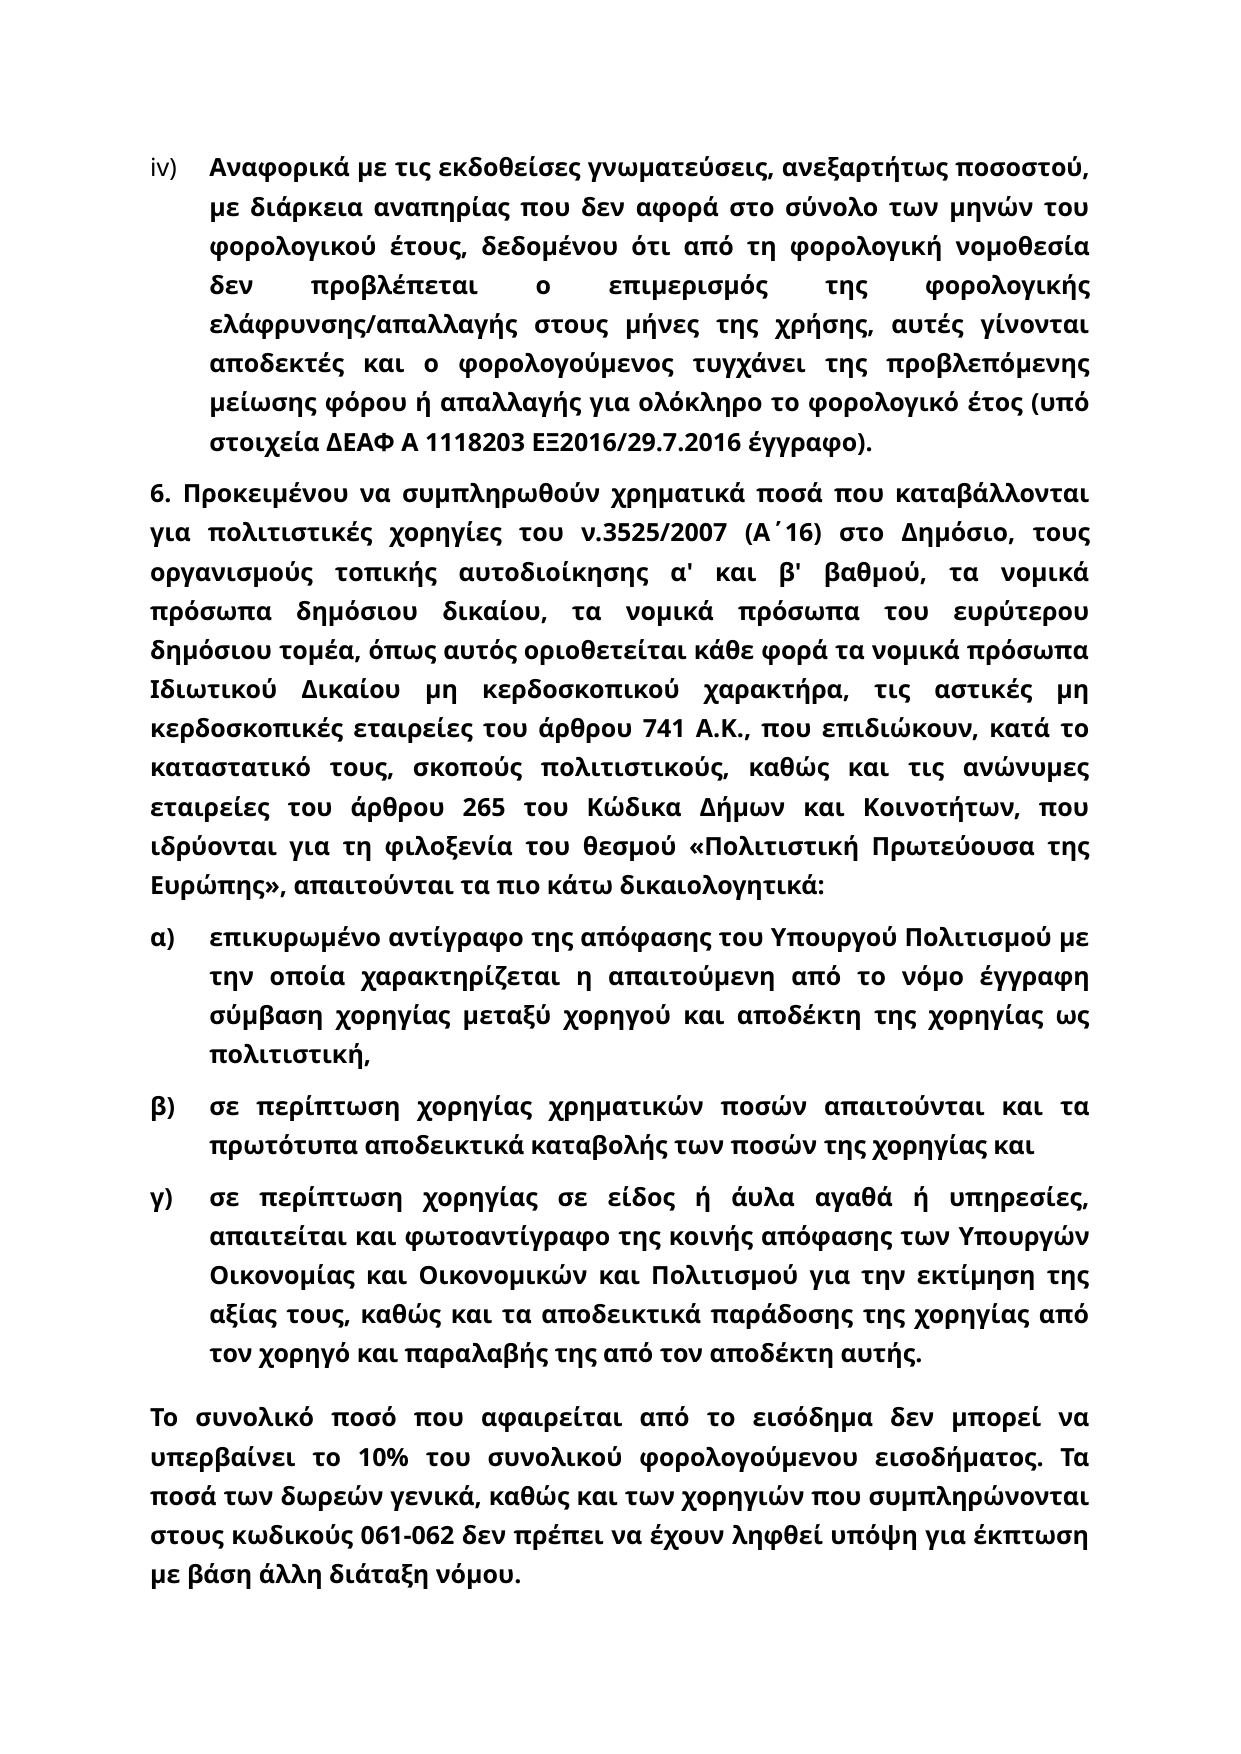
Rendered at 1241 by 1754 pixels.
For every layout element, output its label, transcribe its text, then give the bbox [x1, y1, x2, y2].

list β) σε περίπτωση χορηγίας χρηματικών ποσών απαιτούνται και τα πρωτότυπα αποδεικτικά καταβολής των ποσών της χορηγίας και [150, 1088, 1090, 1162]
text Το συνολικό ποσό που αφαιρείται από το εισόδημα δεν μπορεί να υπερβαίνει το 10% του συνολικού φορολογούμενου εισοδήματος. Τα ποσά των δωρεών γενικά, καθώς και των χορηγιών που συμπληρώνονται στους κωδικούς 061-062 δεν πρέπει να έχουν ληφθεί υπόψη για έκπτωση με βάση άλλη διάταξη νόμου. [150, 1400, 1090, 1591]
list α) επικυρωμένο αντίγραφο της απόφασης του Υπουργού Πολιτισμού με την οποία χαρακτηρίζεται η απαιτούμενη από το νόμο έγγραφη σύμβαση χορηγίας μεταξύ χορηγού και αποδέκτη της χορηγίας ως πολιτιστική, [150, 919, 1090, 1071]
text 6. Προκειμένου να συμπληρωθούν χρηματικά ποσά που καταβάλλονται για πολιτιστικές χορηγίες του ν.3525/2007 (Α΄16) στο Δημόσιο, τους οργανισμούς τοπικής αυτοδιοίκησης α' και β' βαθμού, τα νομικά πρόσωπα δημόσιου δικαίου, τα νομικά πρόσωπα του ευρύτερου δημόσιου τομέα, όπως αυτός οριοθετείται κάθε φορά τα νομικά πρόσωπα Ιδιωτικού Δικαίου μη κερδοσκοπικού χαρακτήρα, τις αστικές μη κερδοσκοπικές εταιρείες του άρθρου 741 Α.Κ., που επιδιώκουν, κατά το καταστατικό τους, σκοπούς πολιτιστικούς, καθώς και τις ανώνυμες εταιρείες του άρθρου 265 του Κώδικα Δήμων και Κοινοτήτων, που ιδρύονται για τη φιλοξενία του θεσμού «Πολιτιστική Πρωτεύουσα της Ευρώπης», απαιτούνται τα πιο κάτω δικαιολογητικά: [150, 476, 1090, 902]
list iv) Αναφορικά με τις εκδοθείσες γνωματεύσεις, ανεξαρτήτως ποσοστού, με διάρκεια αναπηρίας που δεν αφορά στο σύνολο των μηνών του φορολογικού έτους, δεδομένου ότι από τη φορολογική νομοθεσία δεν προβλέπεται ο επιμερισμός της φορολογικής ελάφρυνσης/απαλλαγής στους μήνες της χρήσης, αυτές γίνονται αποδεκτές και ο φορολογούμενος τυγχάνει της προβλεπόμενης μείωσης φόρου ή απαλλαγής για ολόκληρο το φορολογικό έτος (υπό στοιχεία ΔΕΑΦ Α 1118203 ΕΞ2016/29.7.2016 έγγραφο). [150, 150, 1090, 458]
list γ) σε περίπτωση χορηγίας σε είδος ή άυλα αγαθά ή υπηρεσίες, απαιτείται και φωτοαντίγραφο της κοινής απόφασης των Υπουργών Οικονομίας και Οικονομικών και Πολιτισμού για την εκτίμηση της αξίας τους, καθώς και τα αποδεικτικά παράδοσης της χορηγίας από τον χορηγό και παραλαβής της από τον αποδέκτη αυτής. [150, 1179, 1090, 1370]
